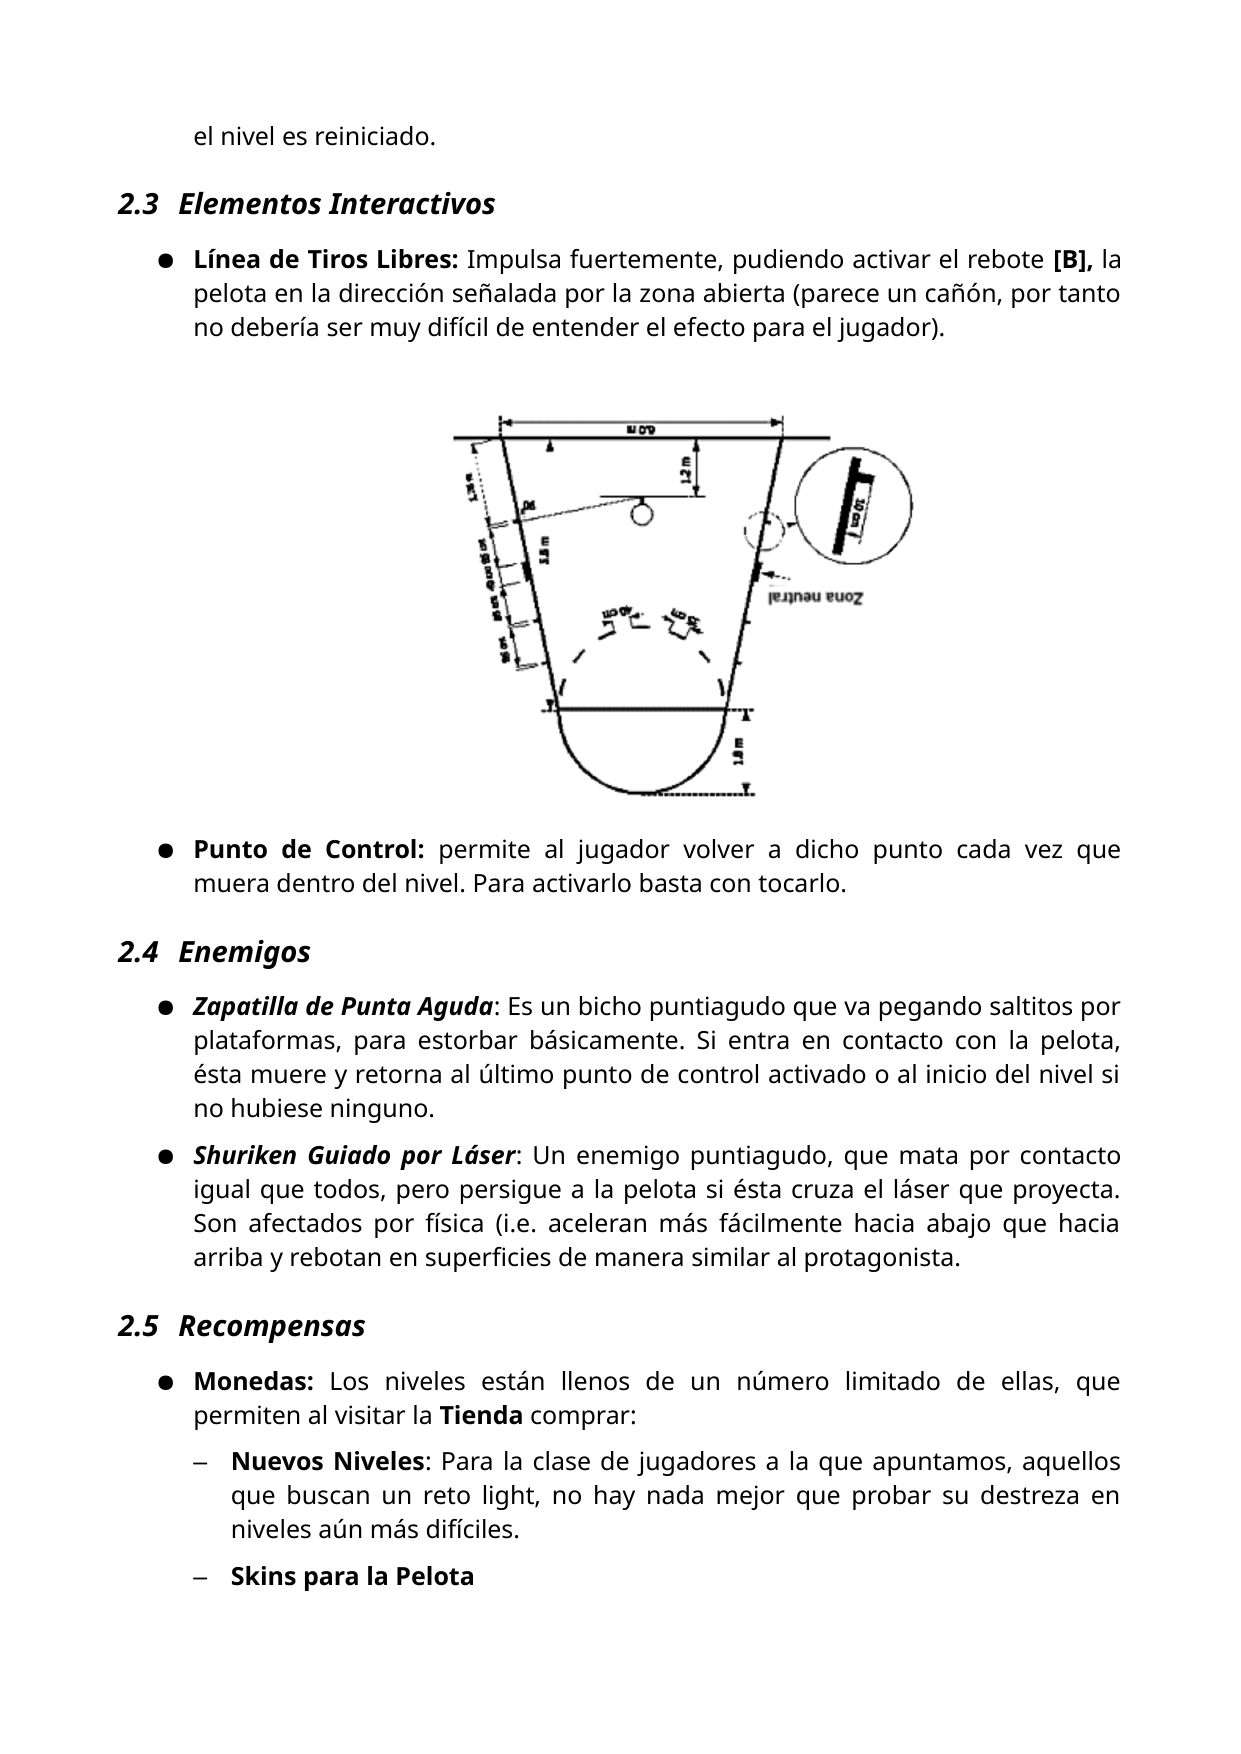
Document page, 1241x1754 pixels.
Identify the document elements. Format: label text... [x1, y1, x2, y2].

subtitle Recompensas [118, 1305, 1122, 1345]
subtitle Enemigos [118, 931, 1122, 971]
list Punto de Control: permite al jugador volver a dicho punto cada vez que muera dentro del nivel. Para activarlo basta con tocarlo. [156, 831, 1122, 899]
list el nivel es reiniciado. [156, 118, 1122, 152]
list Nuevos Niveles: Para la clase de jugadores a la que apuntamos, aquellos que buscan un reto light, no hay nada mejor que probar su destreza en niveles aún más difíciles. [193, 1444, 1122, 1546]
list Skins para la Pelota [193, 1558, 1122, 1593]
list Shuriken Guiado por Láser: Un enemigo puntiagudo, que mata por contacto igual que todos, pero persigue a la pelota si ésta cruza el láser que proyecta. Son afectados por física (i.e. aceleran más fácilmente hacia abajo que hacia arriba y rebotan en superficies de manera similar al protagonista. [156, 1138, 1122, 1274]
subtitle Elementos Interactivos [118, 184, 1122, 223]
list Zapatilla de Punta Aguda: Es un bicho puntiagudo que va pegando saltitos por plataformas, para estorbar básicamente. Si entra en contacto con la pelota, ésta muere y retorna al último punto de control activado o al inicio del nivel si no hubiese ninguno. [156, 989, 1122, 1125]
list Línea de Tiros Libres: Impulsa fuertemente, pudiendo activar el rebote [B], la pelota en la dirección señalada por la zona abierta (parece un cañón, por tanto no debería ser muy difícil de entender el efecto para el jugador). [156, 242, 1122, 344]
list Monedas: Los niveles están llenos de un número limitado de ellas, que permiten al visitar la Tienda comprar: [156, 1363, 1122, 1432]
